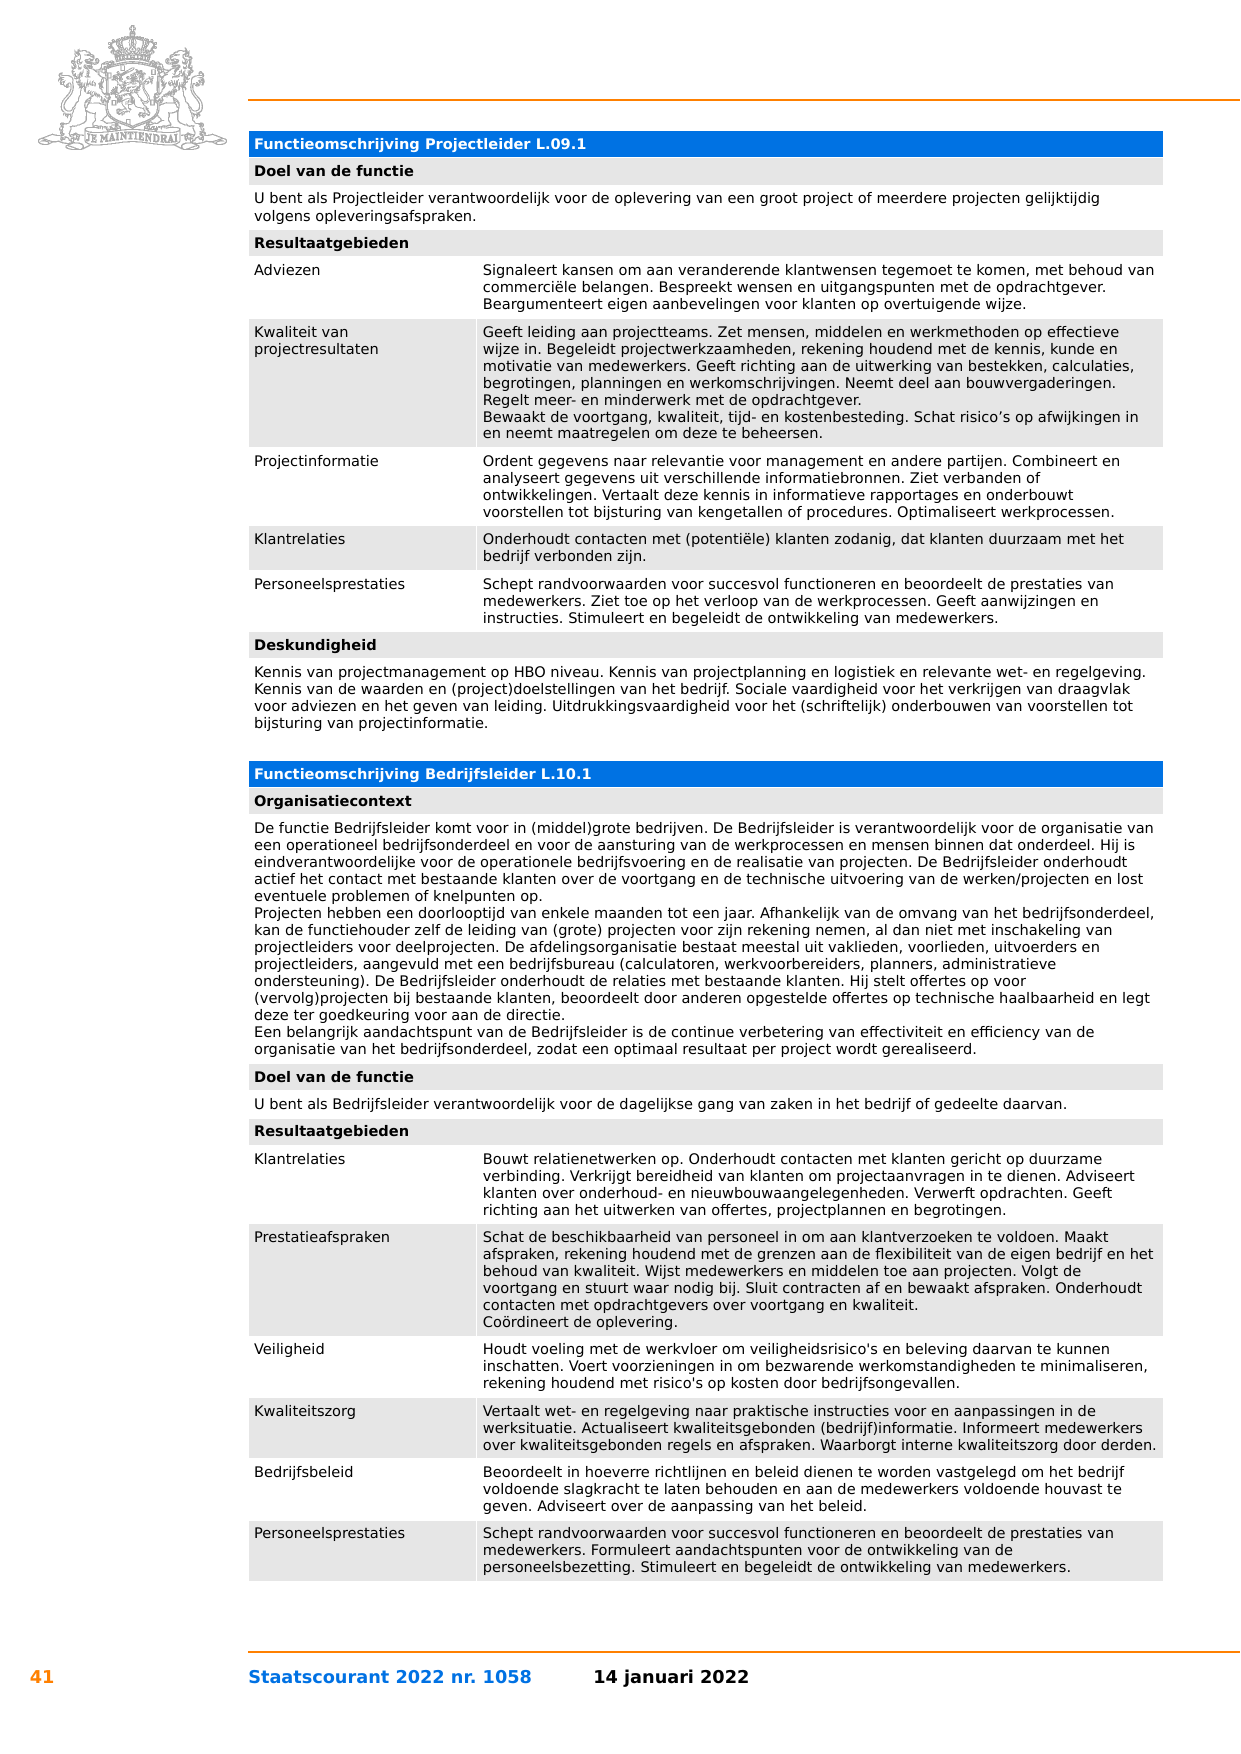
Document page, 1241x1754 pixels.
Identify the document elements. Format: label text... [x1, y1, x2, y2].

table_cell Organisatiecontext [249, 788, 1163, 814]
table_cell Doel van de functie [249, 1064, 1163, 1090]
table_header Functieomschrijving Projectleider L.09.1 [249, 131, 1163, 157]
table_cell Resultaatgebieden [249, 1119, 1163, 1145]
table_cell Vertaalt wet- en regelgeving naar praktische instructies voor en aanpassingen in de werksituatie. Actualiseert kwaliteitsgebonden (bedrijf)informatie. Informeert medewerkers over kwaliteitsgebonden regels en afspraken. Waarborgt interne kwaliteitszorg door derden. [477, 1398, 1163, 1458]
table_cell Schept randvoorwaarden voor succesvol functioneren en beoordeelt de prestaties van medewerkers. Ziet toe op het verloop van de werkprocessen. Geeft aanwijzingen en instructies. Stimuleert en begeleidt de ontwikkeling van medewerkers. [477, 571, 1163, 631]
table_cell Klantrelaties [249, 1146, 476, 1223]
table_cell Ordent gegevens naar relevantie voor management en andere partijen. Combineert en analyseert gegevens uit verschillende informatiebronnen. Ziet verbanden of ontwikkelingen. Vertaalt deze kennis in informatieve rapportages en onderbouwt voorstellen tot bijsturing van kengetallen of procedures. Optimaliseert werkprocessen. [477, 448, 1163, 525]
table_cell Doel van de functie [249, 158, 1163, 185]
table_cell Adviezen [249, 258, 476, 318]
table_cell Schept randvoorwaarden voor succesvol functioneren en beoordeelt de prestaties van medewerkers. Formuleert aandachtspunten voor de ontwikkeling van de personeelsbezetting. Stimuleert en begeleidt de ontwikkeling van medewerkers. [477, 1521, 1163, 1581]
table_cell Klantrelaties [249, 526, 476, 570]
table_cell Geeft leiding aan projectteams. Zet mensen, middelen en werkmethoden op effectieve wijze in. Begeleidt projectwerkzaamheden, rekening houdend met de kennis, kunde en motivatie van medewerkers. Geeft richting aan de uitwerking van bestekken, calculaties, begrotingen, planningen en werkomschrijvingen. Neemt deel aan bouwvergaderingen. Regelt meer- en minderwerk met de opdrachtgever. Bewaakt de voortgang, kwaliteit, tijd- en kostenbesteding. Schat risico’s op afwijkingen in en neemt maatregelen om deze te beheersen. [477, 319, 1163, 447]
table_cell U bent als Projectleider verantwoordelijk voor de oplevering van een groot project of meerdere projecten gelijktijdig volgens opleveringsafspraken. [249, 186, 1163, 229]
table_cell Deskundigheid [249, 632, 1163, 658]
table_cell De functie Bedrijfsleider komt voor in (middel)grote bedrijven. De Bedrijfsleider is verantwoordelijk voor de organisatie van een operationeel bedrijfsonderdeel en voor de aansturing van de werkprocessen en mensen binnen dat onderdeel. Hij is eindverantwoordelijke voor de operationele bedrijfsvoering en de realisatie van projecten. De Bedrijfsleider onderhoudt actief het contact met bestaande klanten over de voortgang en de technische uitvoering van de werken/projecten en lost eventuele problemen of knelpunten op. Projecten hebben een doorlooptijd van enkele maanden tot een jaar. Afhankelijk van de omvang van het bedrijfsonderdeel, kan de functiehouder zelf de leiding van (grote) projecten voor zijn rekening nemen, al dan niet met inschakeling van projectleiders voor deelprojecten. De afdelingsorganisatie bestaat meestal uit vaklieden, voorlieden, uitvoerders en projectleiders, aangevuld met een bedrijfsbureau (calculatoren, werkvoorbereiders, planners, administratieve ondersteuning). De Bedrijfsleider onderhoudt de relaties met bestaande klanten. Hij stelt offertes op voor (vervolg)projecten bij bestaande klanten, beoordeelt door anderen opgestelde offertes op technische haalbaarheid en legt deze ter goedkeuring voor aan de directie. Een belangrijk aandachtspunt van de Bedrijfsleider is de continue verbetering van effectiviteit en efficiency van de organisatie van het bedrijfsonderdeel, zodat een optimaal resultaat per project wordt gerealiseerd. [249, 816, 1163, 1063]
table_cell Resultaatgebieden [249, 230, 1163, 256]
table_cell Bouwt relatienetwerken op. Onderhoudt contacten met klanten gericht op duurzame verbinding. Verkrijgt bereidheid van klanten om projectaanvragen in te dienen. Adviseert klanten over onderhoud- en nieuwbouwaangelegenheden. Verwerft opdrachten. Geeft richting aan het uitwerken van offertes, projectplannen en begrotingen. [477, 1146, 1163, 1223]
table_cell Personeelsprestaties [249, 571, 476, 631]
table_cell Kwaliteitszorg [249, 1398, 476, 1458]
table_cell Onderhoudt contacten met (potentiële) klanten zodanig, dat klanten duurzaam met het bedrijf verbonden zijn. [477, 526, 1163, 570]
table_cell Schat de beschikbaarheid van personeel in om aan klantverzoeken te voldoen. Maakt afspraken, rekening houdend met de grenzen aan de flexibiliteit van de eigen bedrijf en het behoud van kwaliteit. Wijst medewerkers en middelen toe aan projecten. Volgt de voortgang en stuurt waar nodig bij. Sluit contracten af en bewaakt afspraken. Onderhoudt contacten met opdrachtgevers over voortgang en kwaliteit. Coördineert de oplevering. [477, 1224, 1163, 1336]
table_cell Kwaliteit van projectresultaten [249, 319, 476, 447]
table_cell Kennis van projectmanagement op HBO niveau. Kennis van projectplanning en logistiek en relevante wet- en regelgeving. Kennis van de waarden en (project)doelstellingen van het bedrijf. Sociale vaardigheid voor het verkrijgen van draagvlak voor adviezen en het geven van leiding. Uitdrukkingsvaardigheid voor het (schriftelijk) onderbouwen van voorstellen tot bijsturing van projectinformatie. [249, 660, 1163, 737]
table_cell Signaleert kansen om aan veranderende klantwensen tegemoet te komen, met behoud van commerciële belangen. Bespreekt wensen en uitgangspunten met de opdrachtgever. Beargumenteert eigen aanbevelingen voor klanten op overtuigende wijze. [477, 258, 1163, 318]
table_cell Beoordeelt in hoeverre richtlijnen en beleid dienen te worden vastgelegd om het bedrijf voldoende slagkracht te laten behouden en aan de medewerkers voldoende houvast te geven. Adviseert over de aanpassing van het beleid. [477, 1459, 1163, 1519]
table_cell Veiligheid [249, 1337, 476, 1397]
table_cell Projectinformatie [249, 448, 476, 525]
table_cell Prestatieafspraken [249, 1224, 476, 1336]
table_cell Personeelsprestaties [249, 1521, 476, 1581]
picture [38, 25, 227, 150]
table_header Functieomschrijving Bedrijfsleider L.10.1 [249, 761, 1163, 787]
table_cell Bedrijfsbeleid [249, 1459, 476, 1519]
table_cell Houdt voeling met de werkvloer om veiligheidsrisico's en beleving daarvan te kunnen inschatten. Voert voorzieningen in om bezwarende werkomstandigheden te minimaliseren, rekening houdend met risico's op kosten door bedrijfsongevallen. [477, 1337, 1163, 1397]
table_cell U bent als Bedrijfsleider verantwoordelijk voor de dagelijkse gang van zaken in het bedrijf of gedeelte daarvan. [249, 1091, 1163, 1117]
